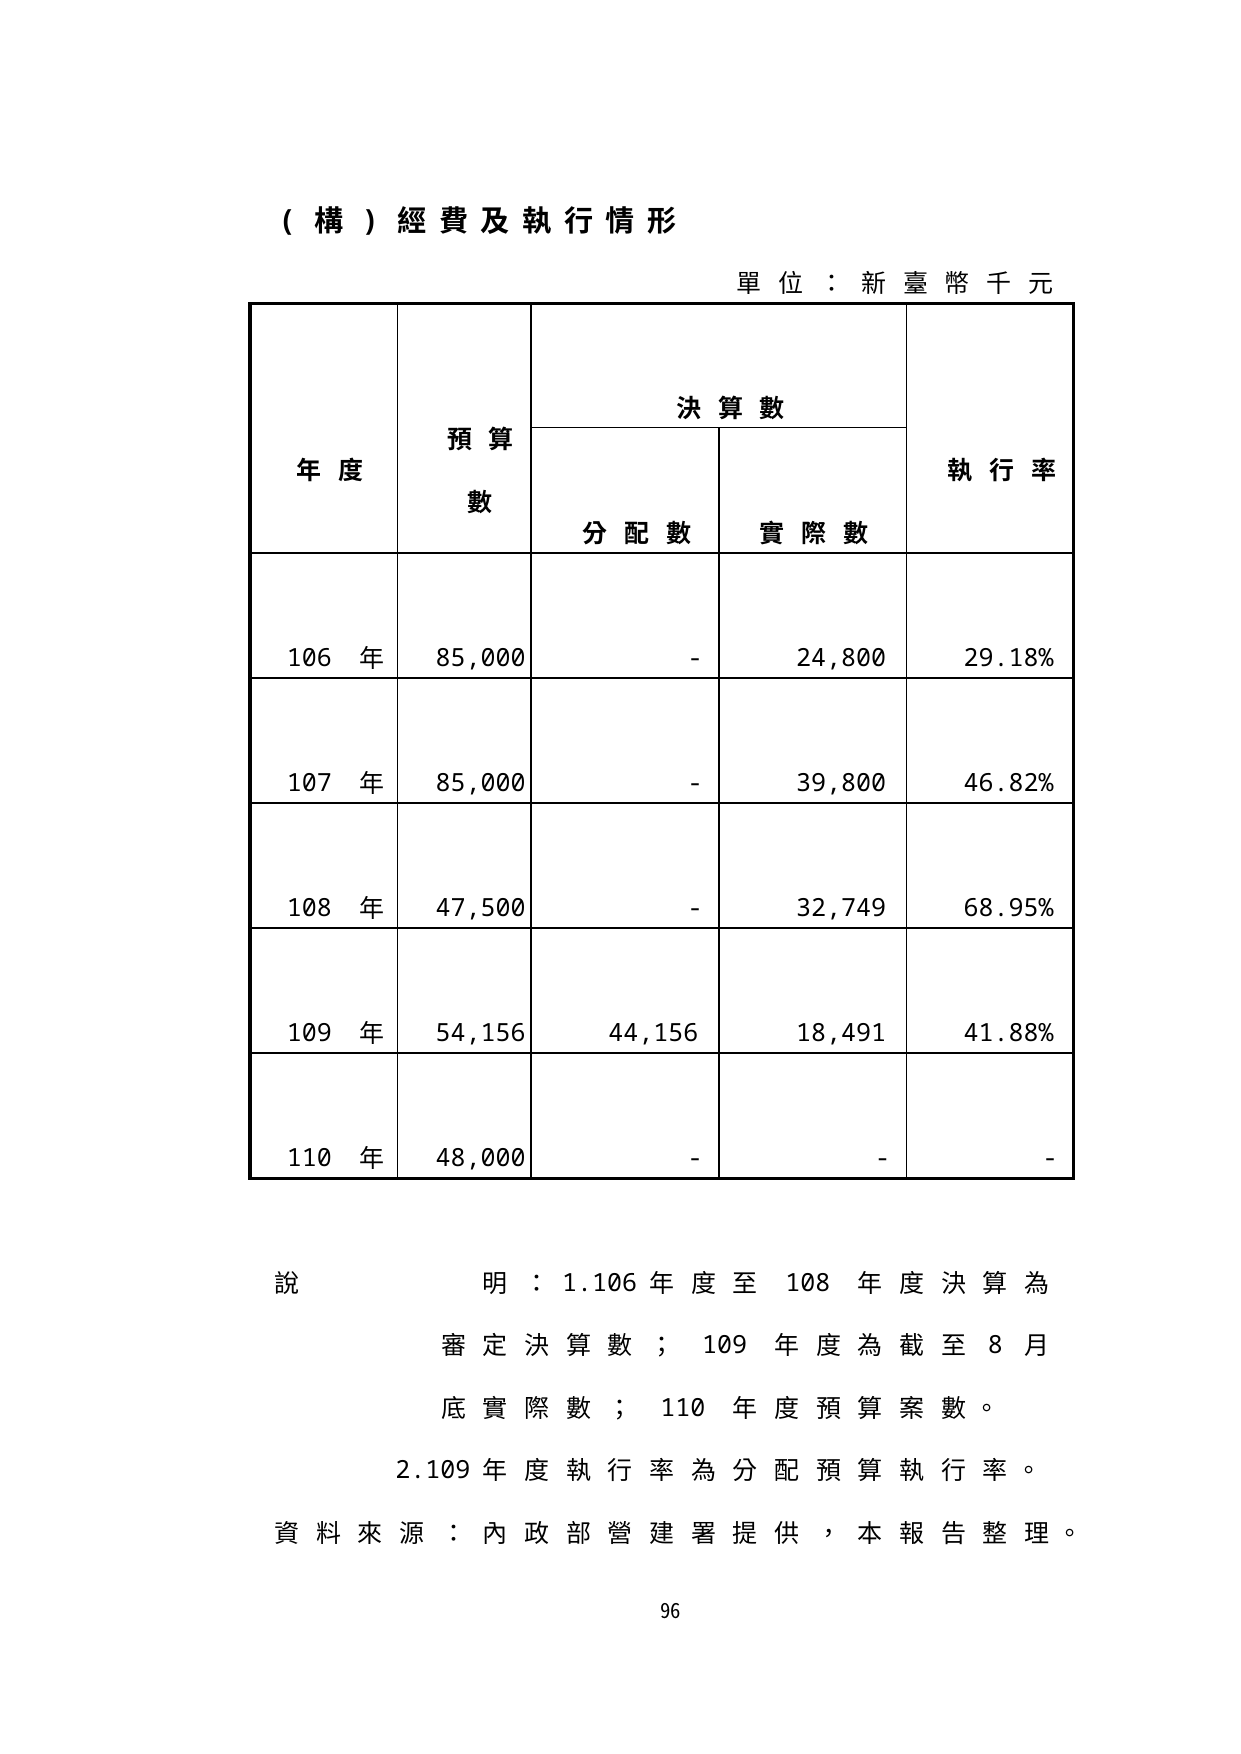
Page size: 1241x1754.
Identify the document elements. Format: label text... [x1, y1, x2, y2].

table_cell 18,491 [720, 929, 906, 1052]
text (構)經費及執行情形 [244, 177, 1058, 240]
table_header 決算數 [532, 305, 906, 427]
table_cell - [720, 1054, 906, 1177]
table_cell 68.95% [907, 804, 1072, 927]
table_cell 107年 [252, 679, 397, 802]
table_cell 110年 [252, 1054, 397, 1177]
table_cell 分配數 [532, 428, 718, 552]
table_cell 29.18% [907, 554, 1072, 677]
table_cell 47,500 [398, 804, 530, 927]
table_cell - [907, 1054, 1072, 1177]
text 說 明：1.106年度至108年度決算為審定決算數；109年度為截至8月底實際數；110年度預算案數。 [242, 1240, 1058, 1427]
text 2.109年度執行率為分配預算執行率。 [363, 1427, 1058, 1490]
table_cell 24,800 [720, 554, 906, 677]
table_cell 46.82% [907, 679, 1072, 802]
table_header 預算數 [398, 305, 530, 552]
table_cell 48,000 [398, 1054, 530, 1177]
text 資料來源：內政部營建署提供，本報告整理。 [242, 1490, 1058, 1552]
table_header 執行率 [907, 305, 1072, 552]
table_cell - [532, 1054, 718, 1177]
table_cell 106年 [252, 554, 397, 677]
table_cell 39,800 [720, 679, 906, 802]
table_cell 85,000 [398, 679, 530, 802]
table_header 年度 [252, 305, 397, 552]
table_cell 54,156 [398, 929, 530, 1052]
text 單位：新臺幣千元 [183, 240, 1061, 302]
table_cell 44,156 [532, 929, 718, 1052]
table_cell - [532, 679, 718, 802]
table_cell 41.88% [907, 929, 1072, 1052]
table_cell - [532, 554, 718, 677]
table_cell 109年 [252, 929, 397, 1052]
table_cell 85,000 [398, 554, 530, 677]
table_cell - [532, 804, 718, 927]
table_cell 32,749 [720, 804, 906, 927]
table_cell 實際數 [720, 428, 906, 552]
table_cell 108年 [252, 804, 397, 927]
